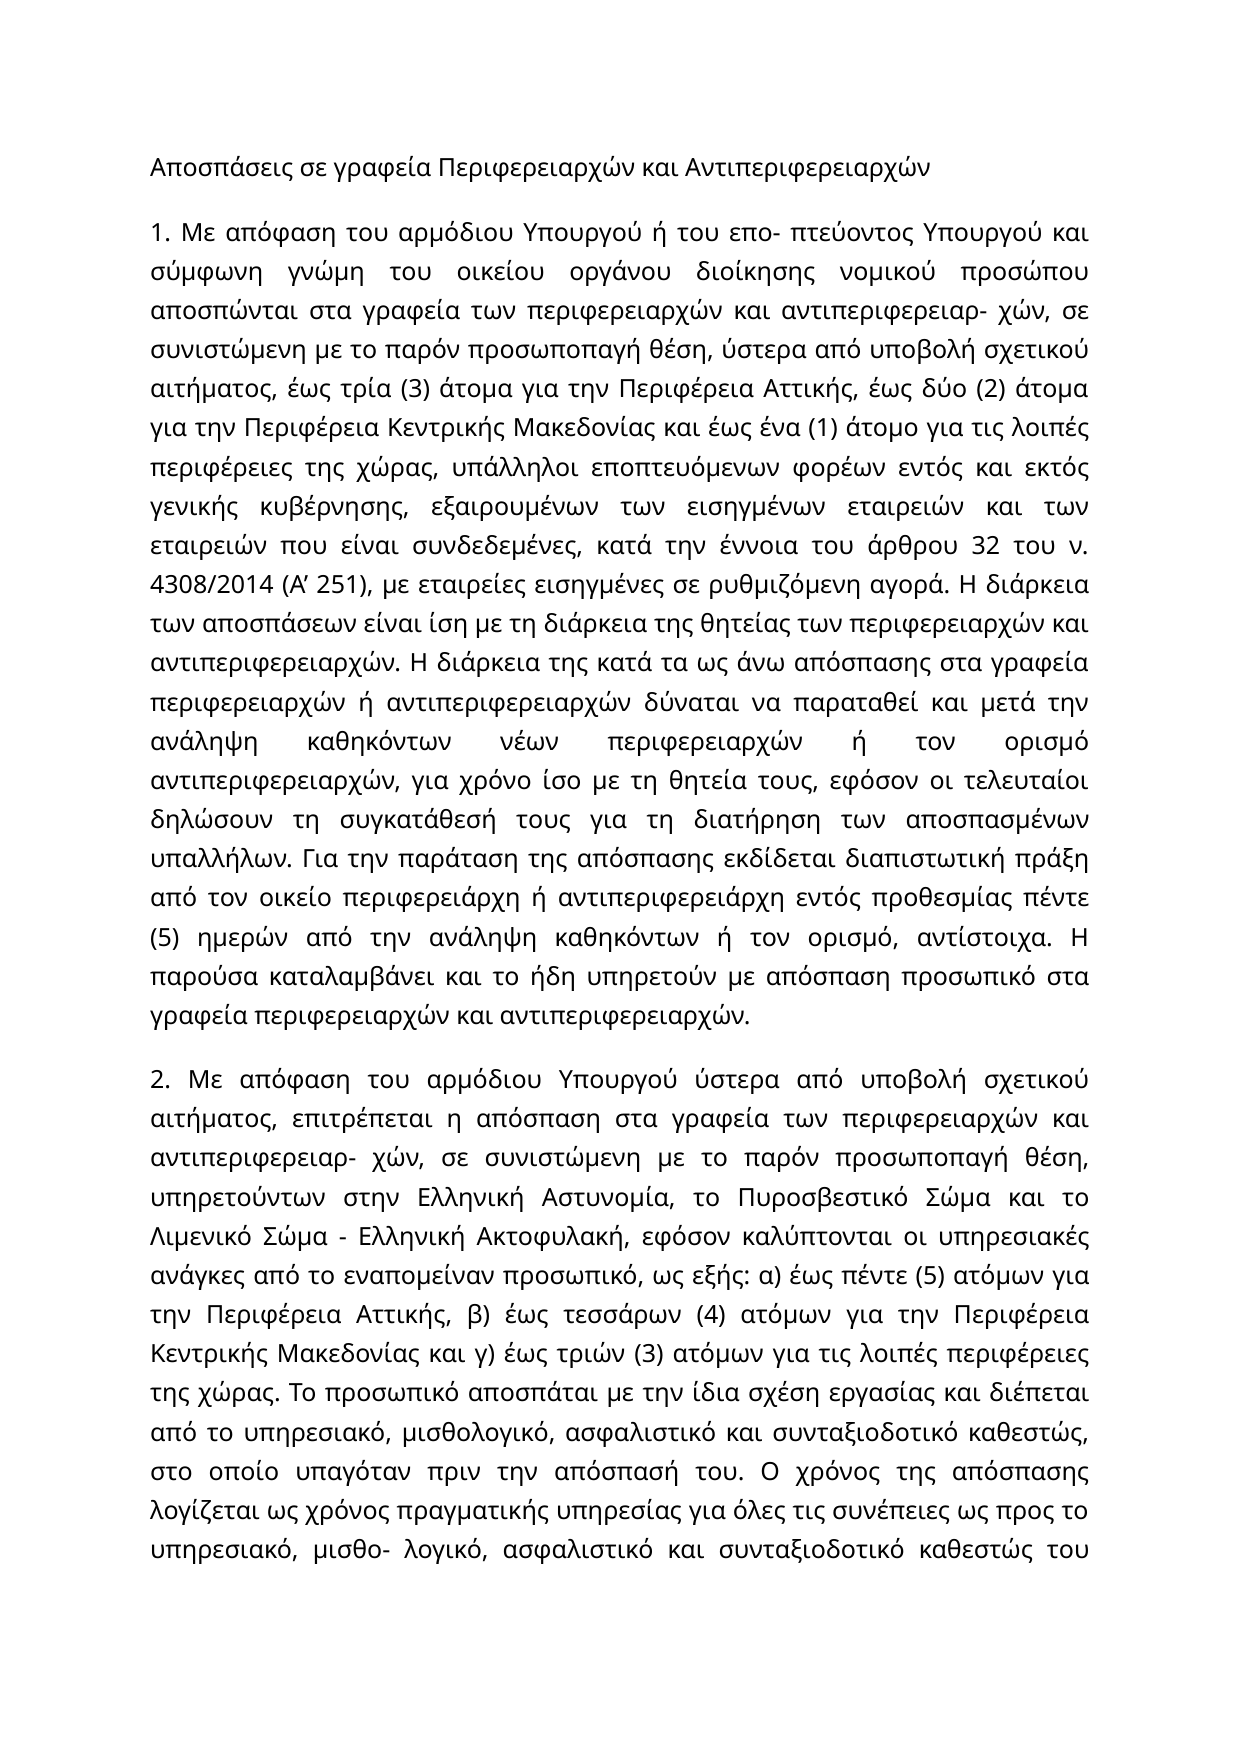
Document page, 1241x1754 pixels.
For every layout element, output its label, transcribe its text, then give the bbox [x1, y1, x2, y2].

text Αποσπάσεις σε γραφεία Περιφερειαρχών και Αντιπεριφερειαρχών [150, 150, 1090, 184]
text 1. Με απόφαση του αρμόδιου Υπουργού ή του επο- πτεύοντος Υπουργού και σύμφωνη γνώμη του οικείου οργάνου διοίκησης νομικού προσώπου αποσπώνται στα γραφεία των περιφερειαρχών και αντιπεριφερειαρ- χών, σε συνιστώμενη με το παρόν προσωποπαγή θέση, ύστερα από υποβολή σχετικού αιτήματος, έως τρία (3) άτομα για την Περιφέρεια Αττικής, έως δύο (2) άτομα για την Περιφέρεια Κεντρικής Μακεδονίας και έως ένα (1) άτομο για τις λοιπές περιφέρειες της χώρας, υπάλληλοι εποπτευόμενων φορέων εντός και εκτός γενικής κυβέρνησης, εξαιρουμένων των εισηγμένων εταιρειών και των εταιρειών που είναι συνδεδεμένες, κατά την έννοια του άρθρου 32 του ν. 4308/2014 (Α’ 251), με εταιρείες εισηγμένες σε ρυθμιζόμενη αγορά. Η διάρκεια των αποσπάσεων είναι ίση με τη διάρκεια της θητείας των περιφερειαρχών και αντιπεριφερειαρχών. Η διάρκεια της κατά τα ως άνω απόσπασης στα γραφεία περιφερειαρχών ή αντιπεριφερειαρχών δύναται να παραταθεί και μετά την ανάληψη καθηκόντων νέων περιφερειαρχών ή τον ορισμό αντιπεριφερειαρχών, για χρόνο ίσο με τη θητεία τους, εφόσον οι τελευταίοι δηλώσουν τη συγκατάθεσή τους για τη διατήρηση των αποσπασμένων υπαλλήλων. Για την παράταση της απόσπασης εκδίδεται διαπιστωτική πράξη από τον οικείο περιφερειάρχη ή αντιπεριφερειάρχη εντός προθεσμίας πέντε (5) ημερών από την ανάληψη καθηκόντων ή τον ορισμό, αντίστοιχα. Η παρούσα καταλαμβάνει και το ήδη υπηρετούν με απόσπαση προσωπικό στα γραφεία περιφερειαρχών και αντιπεριφερειαρχών. [150, 214, 1090, 1032]
text 2. Με απόφαση του αρμόδιου Υπουργού ύστερα από υποβολή σχετικού αιτήματος, επιτρέπεται η απόσπαση στα γραφεία των περιφερειαρχών και αντιπεριφερειαρ- χών, σε συνιστώμενη με το παρόν προσωποπαγή θέση, υπηρετούντων στην Ελληνική Αστυνομία, το Πυροσβεστικό Σώμα και το Λιμενικό Σώμα - Ελληνική Ακτοφυλακή, εφόσον καλύπτονται οι υπηρεσιακές ανάγκες από το εναπομείναν προσωπικό, ως εξής: α) έως πέντε (5) ατόμων για την Περιφέρεια Αττικής, β) έως τεσσάρων (4) ατόμων για την Περιφέρεια Κεντρικής Μακεδονίας και γ) έως τριών (3) ατόμων για τις λοιπές περιφέρειες της χώρας. Το προσωπικό αποσπάται με την ίδια σχέση εργασίας και διέπεται από το υπηρεσιακό, μισθολογικό, ασφαλιστικό και συνταξιοδοτικό καθεστώς, στο οποίο υπαγόταν πριν την απόσπασή του. Ο χρόνος της απόσπασης λογίζεται ως χρόνος πραγματικής υπηρεσίας για όλες τις συνέπειες ως προς το υπηρεσιακό, μισθο- λογικό, ασφαλιστικό και συνταξιοδοτικό καθεστώς του [150, 1062, 1090, 1566]
